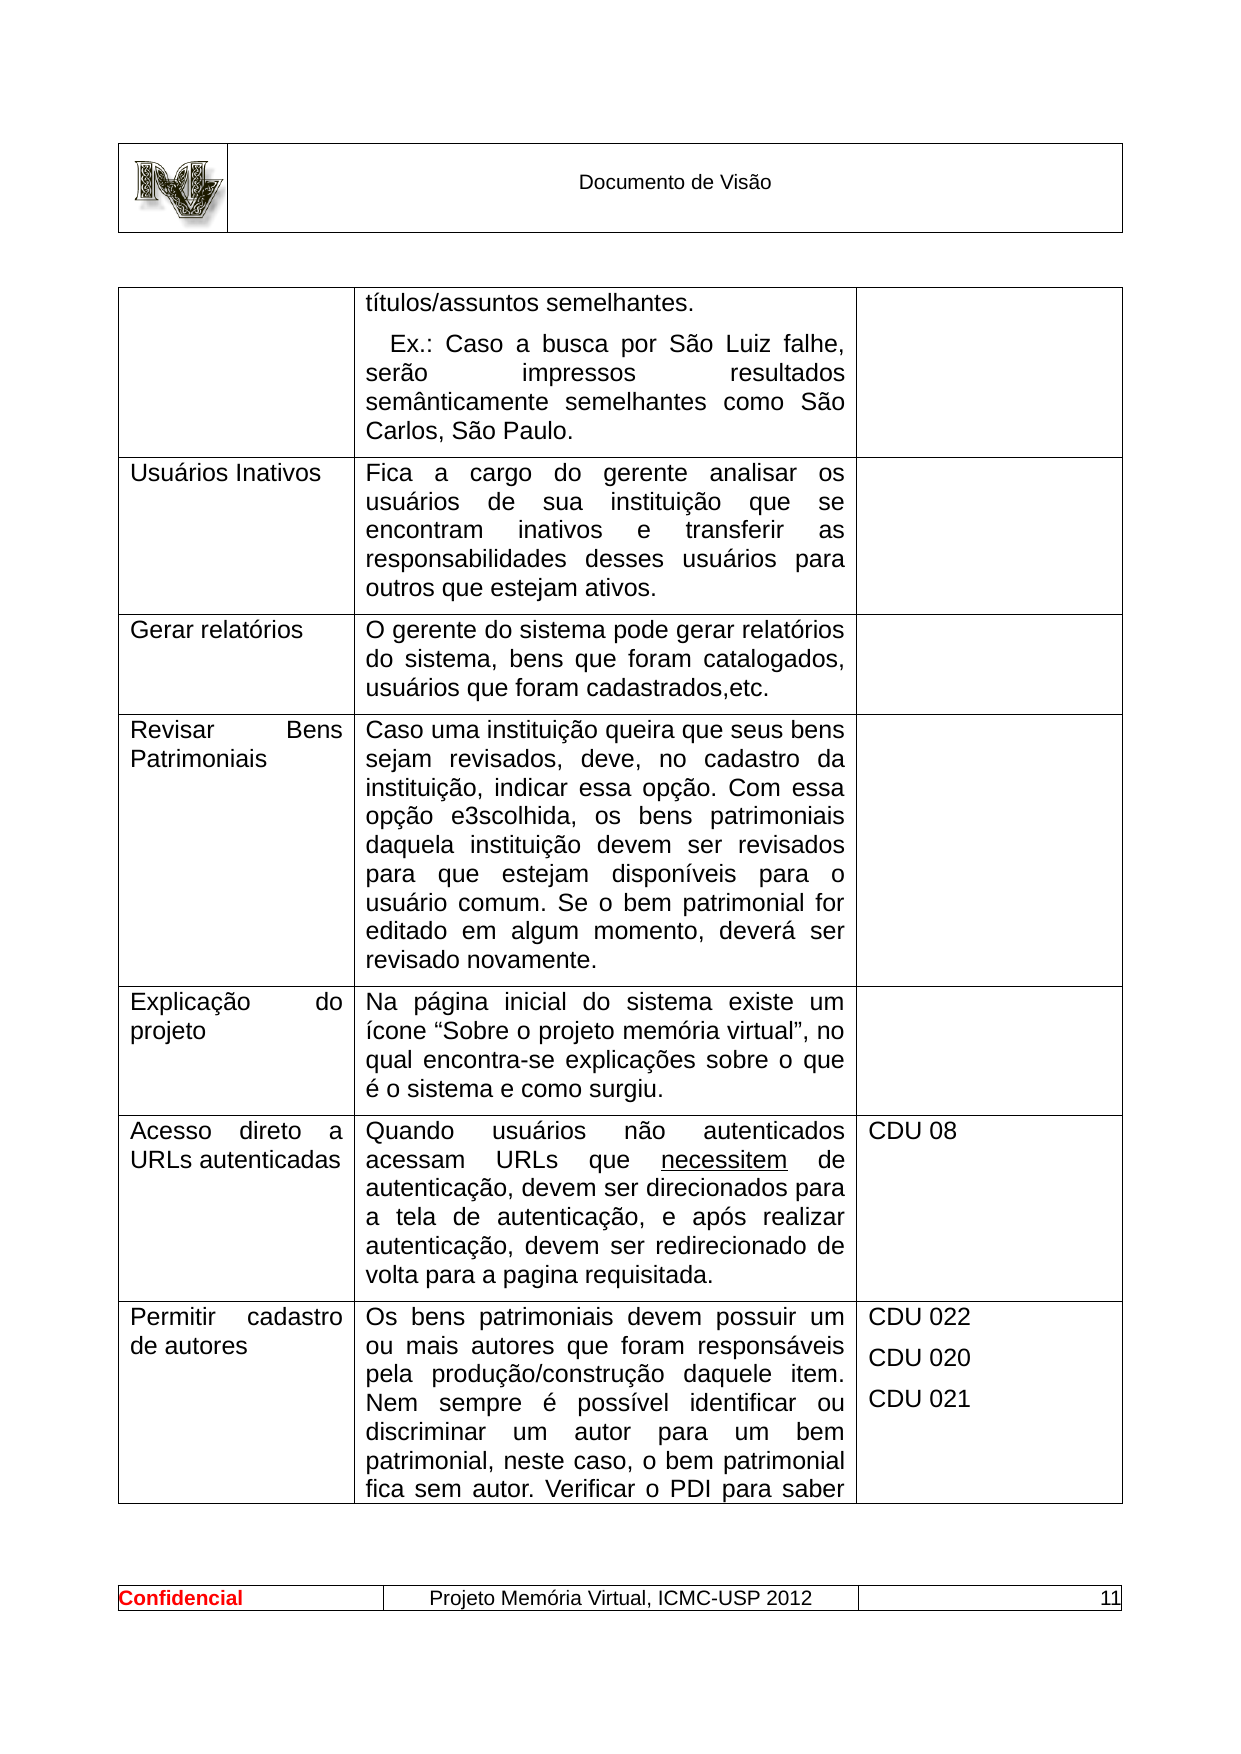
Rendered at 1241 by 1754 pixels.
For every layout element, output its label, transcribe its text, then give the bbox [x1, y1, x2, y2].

table_cell CDU 022 CDU 020 CDU 021 [857, 1302, 1122, 1503]
table_cell O gerente do sistema pode gerar relatórios do sistema, bens que foram catalogados, usuários que foram cadastrados,etc. [355, 615, 856, 714]
table_cell Revisar Bens Patrimoniais [119, 715, 354, 986]
table_cell Acesso direto a URLs autenticadas [119, 1116, 354, 1301]
table_cell Fica a cargo do gerente analisar os usuários de sua instituição que se encontram inativos e transferir as responsabilidades desses usuários para outros que estejam ativos. [355, 458, 856, 614]
table_cell Caso uma instituição queira que seus bens sejam revisados, deve, no cadastro da instituição, indicar essa opção. Com essa opção e3scolhida, os bens patrimoniais daquela instituição devem ser revisados para que estejam disponíveis para o usuário comum. Se o bem patrimonial for editado em algum momento, deverá ser revisado novamente. [355, 715, 856, 986]
table_cell Os bens patrimoniais devem possuir um ou mais autores que foram responsáveis pela produção/construção daquele item. Nem sempre é possível identificar ou discriminar um autor para um bem patrimonial, neste caso, o bem patrimonial fica sem autor. Verificar o PDI para saber [355, 1302, 856, 1503]
table_cell Quando usuários não autenticados acessam URLs que necessitem de autenticação, devem ser direcionados para a tela de autenticação, e após realizar autenticação, devem ser redirecionado de volta para a pagina requisitada. [355, 1116, 856, 1301]
table_cell [857, 987, 1122, 1115]
table_cell [857, 615, 1122, 714]
table_cell Permitir cadastro de autores [119, 1302, 354, 1503]
picture [129, 148, 226, 232]
table_cell CDU 08 [857, 1116, 1122, 1301]
table_cell [857, 458, 1122, 614]
table_cell [857, 715, 1122, 986]
table_cell Na página inicial do sistema existe um ícone “Sobre o projeto memória virtual”, no qual encontra-se explicações sobre o que é o sistema e como surgiu. [355, 987, 856, 1115]
table_cell Usuários Inativos [119, 458, 354, 614]
table_cell títulos/assuntos semelhantes. Ex.: Caso a busca por São Luiz falhe, serão impressos resultados semânticamente semelhantes como São Carlos, São Paulo. [355, 288, 856, 457]
table_cell Explicação do projeto [119, 987, 354, 1115]
table_cell [119, 288, 354, 457]
table_cell Gerar relatórios [119, 615, 354, 714]
table_cell [857, 288, 1122, 457]
